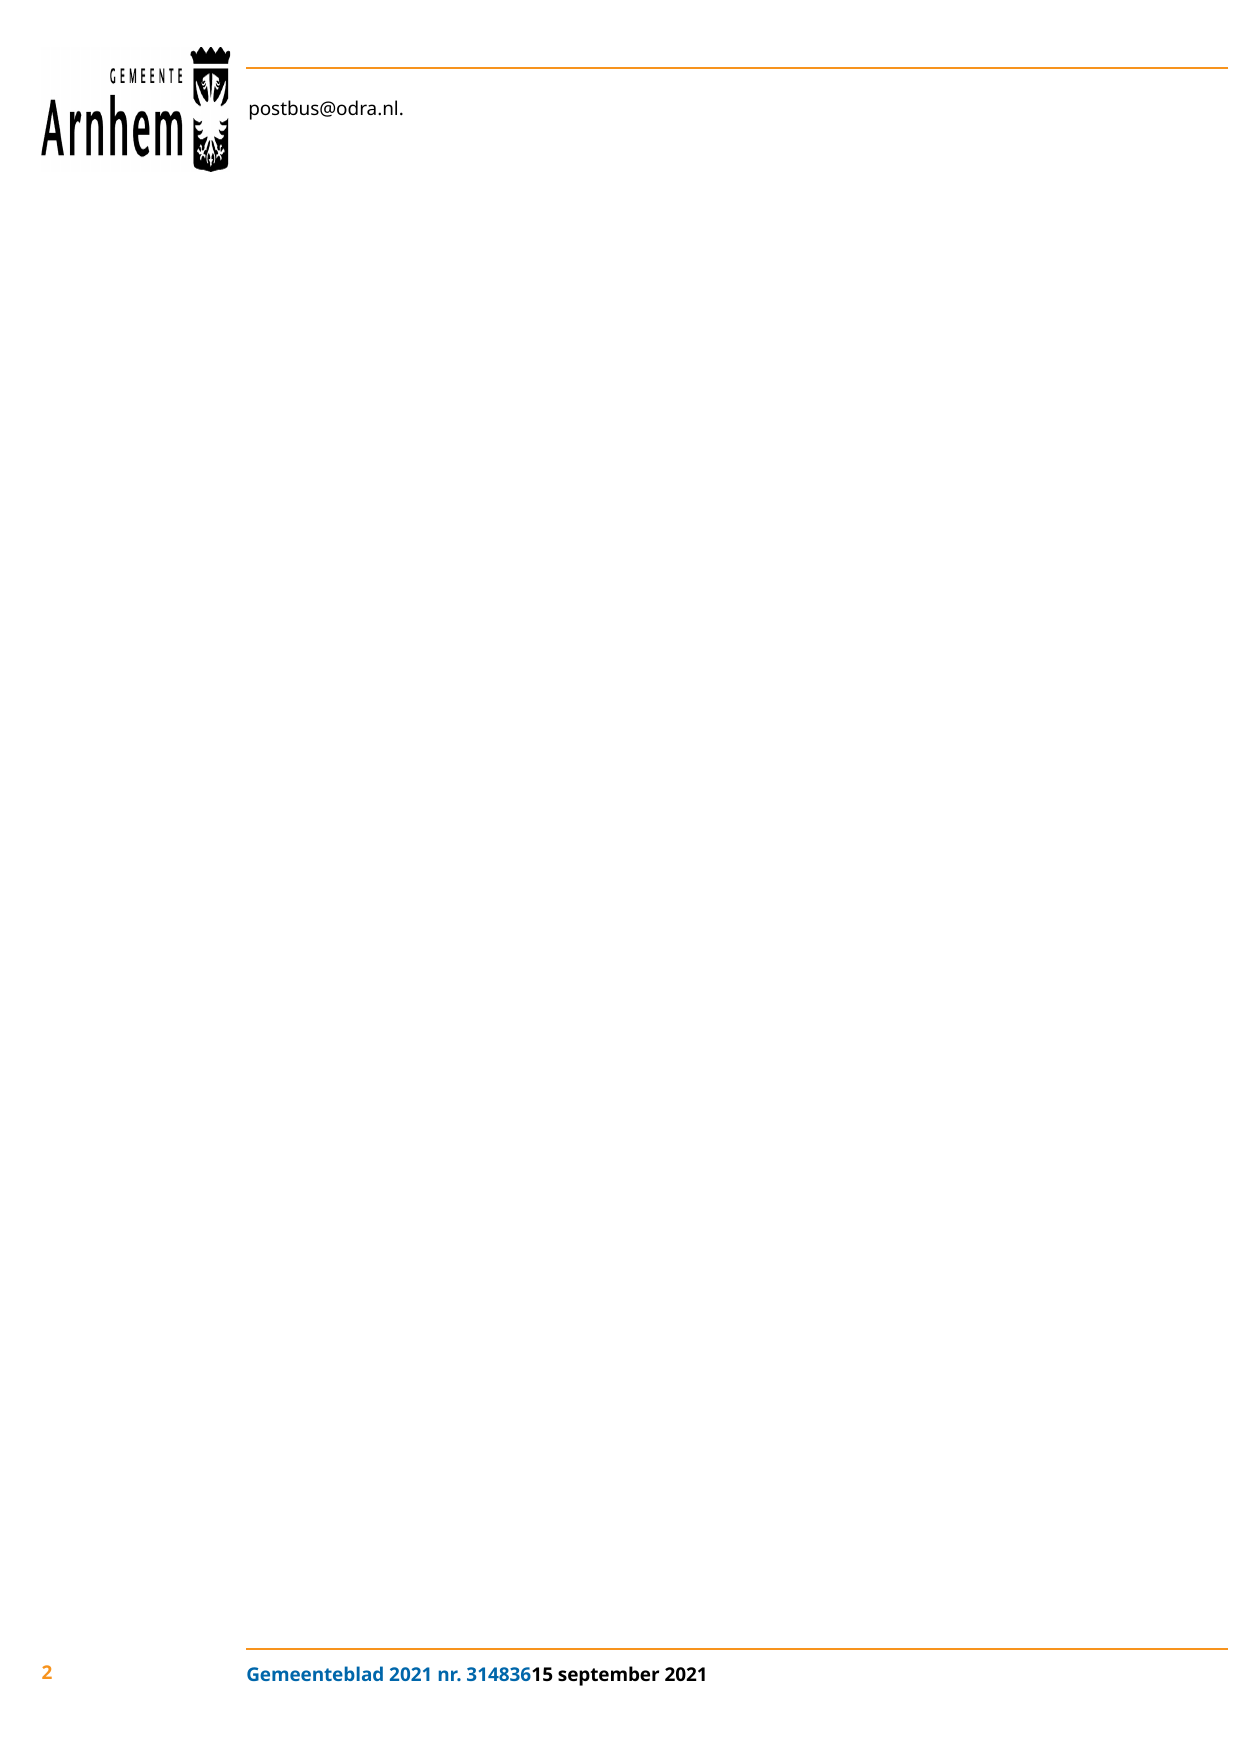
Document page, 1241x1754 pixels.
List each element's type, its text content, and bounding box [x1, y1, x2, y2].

picture [41, 47, 231, 172]
text postbus@odra.nl. [248, 95, 1152, 121]
